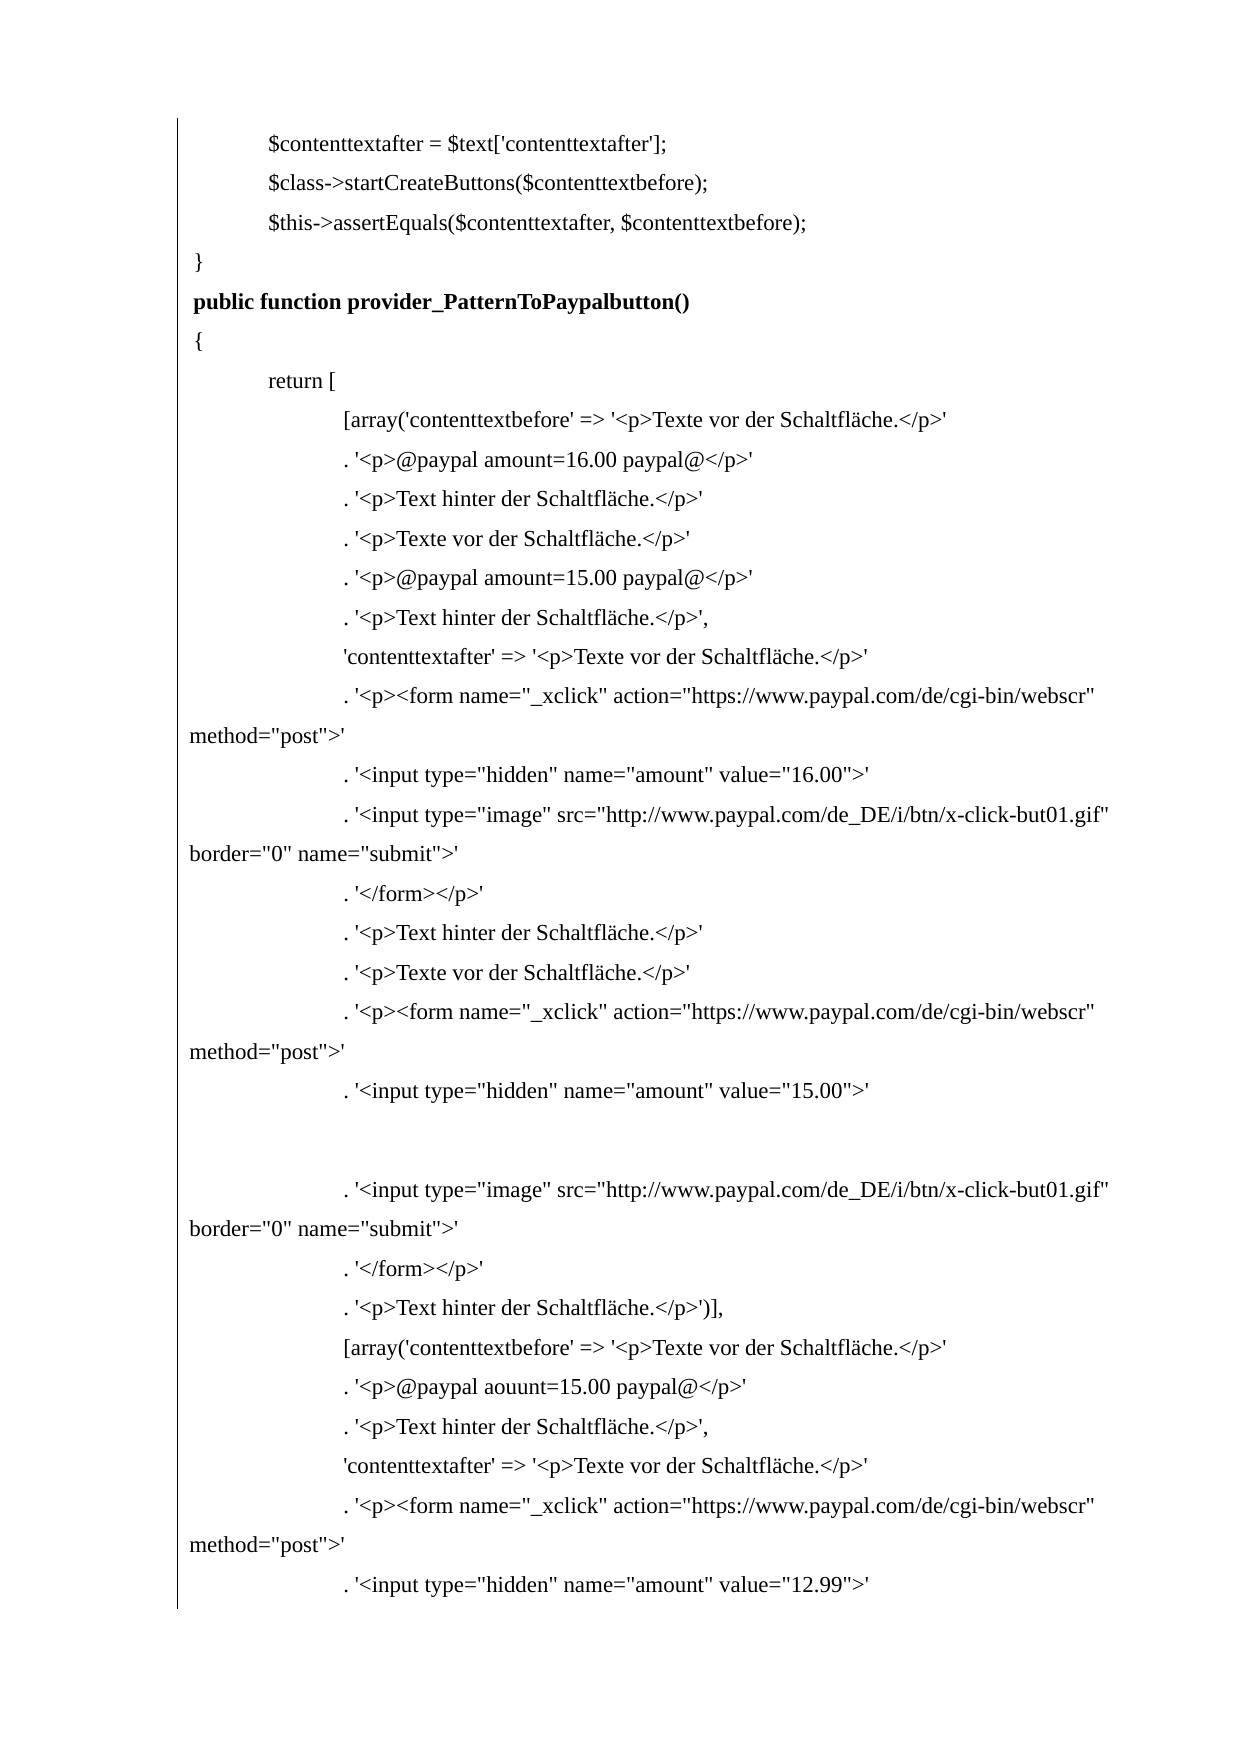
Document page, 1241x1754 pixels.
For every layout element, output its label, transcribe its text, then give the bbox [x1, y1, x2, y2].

text . '<input type="image" src="http://www.paypal.com/de_DE/i/btn/x-click-but01.gif" border="0" name="submit">' . '</form></p>' . '<p>Text hinter der Schaltfläche.</p>')], [array('contenttextbefore' => '<p>Texte vor der Schaltfläche.</p>' . '<p>@paypal aouunt=15.00 paypal@</p>' . '<p>Text hinter der Schaltfläche.</p>', 'contenttextafter' => '<p>Texte vor der Schaltfläche.</p>' . '<p><form name="_xclick" action="https://www.paypal.com/de/cgi-bin/webscr" method="post">' . '<input type="hidden" name="amount" value="12.99">' [178, 1164, 1122, 1609]
text $contenttextafter = $text['contenttextafter']; $class->startCreateButtons($contenttextbefore); $this->assertEquals($contenttextafter, $contenttextbefore); } public function provider_PatternToPaypalbutton() { return [ [array('contenttextbefore' => '<p>Texte vor der Schaltfläche.</p>' . '<p>@paypal amount=16.00 paypal@</p>' . '<p>Text hinter der Schaltfläche.</p>' . '<p>Texte vor der Schaltfläche.</p>' . '<p>@paypal amount=15.00 paypal@</p>' . '<p>Text hinter der Schaltfläche.</p>', 'contenttextafter' => '<p>Texte vor der Schaltfläche.</p>' . '<p><form name="_xclick" action="https://www.paypal.com/de/cgi-bin/webscr" method="post">' . '<input type="hidden" name="amount" value="16.00">' . '<input type="image" src="http://www.paypal.com/de_DE/i/btn/x-click-but01.gif" border="0" name="submit">' . '</form></p>' . '<p>Text hinter der Schaltfläche.</p>' . '<p>Texte vor der Schaltfläche.</p>' . '<p><form name="_xclick" action="https://www.paypal.com/de/cgi-bin/webscr" method="post">' . '<input type="hidden" name="amount" value="15.00">' [178, 118, 1122, 1104]
